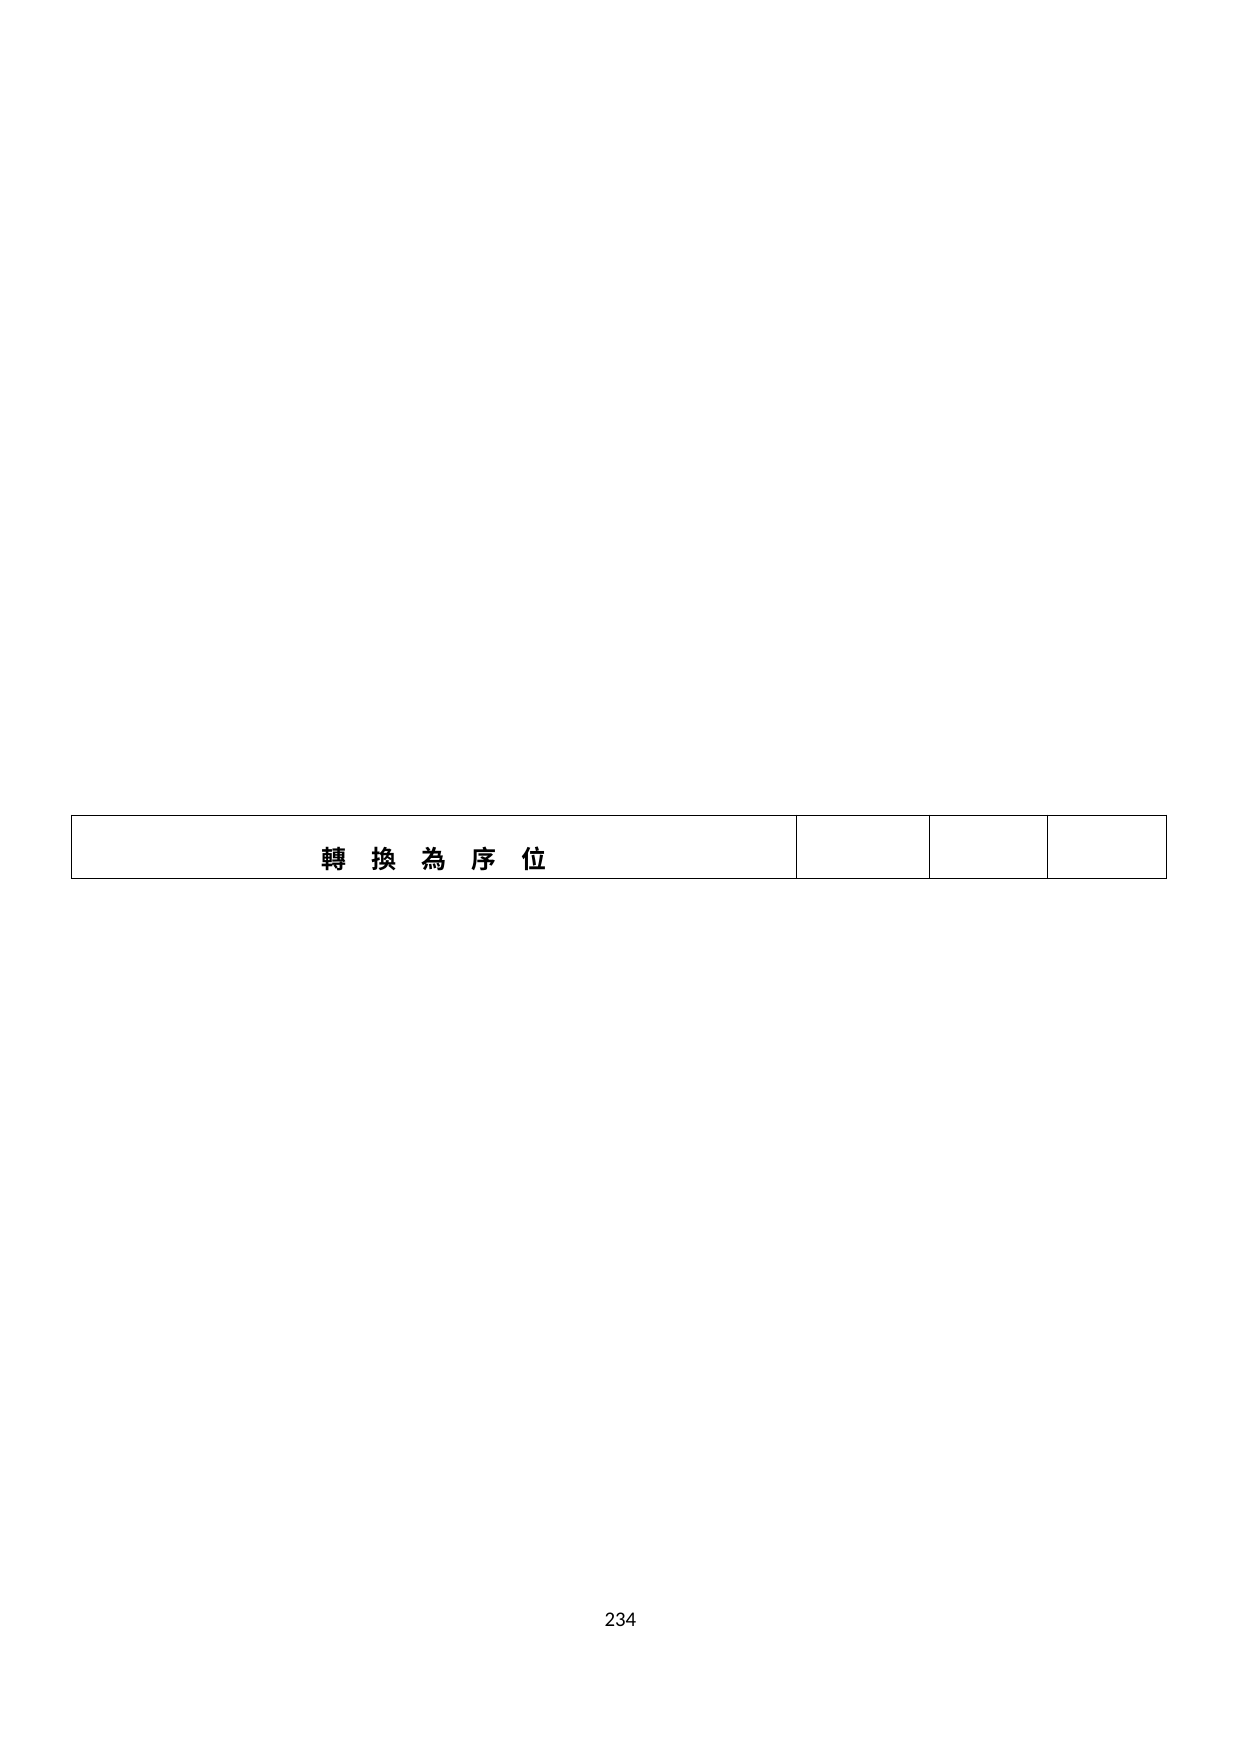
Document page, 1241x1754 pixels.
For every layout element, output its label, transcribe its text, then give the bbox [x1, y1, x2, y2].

table_cell [797, 816, 929, 878]
table_cell [930, 816, 1047, 878]
table_cell [1048, 816, 1166, 878]
table_cell 轉 換 為 序 位 [72, 816, 796, 878]
